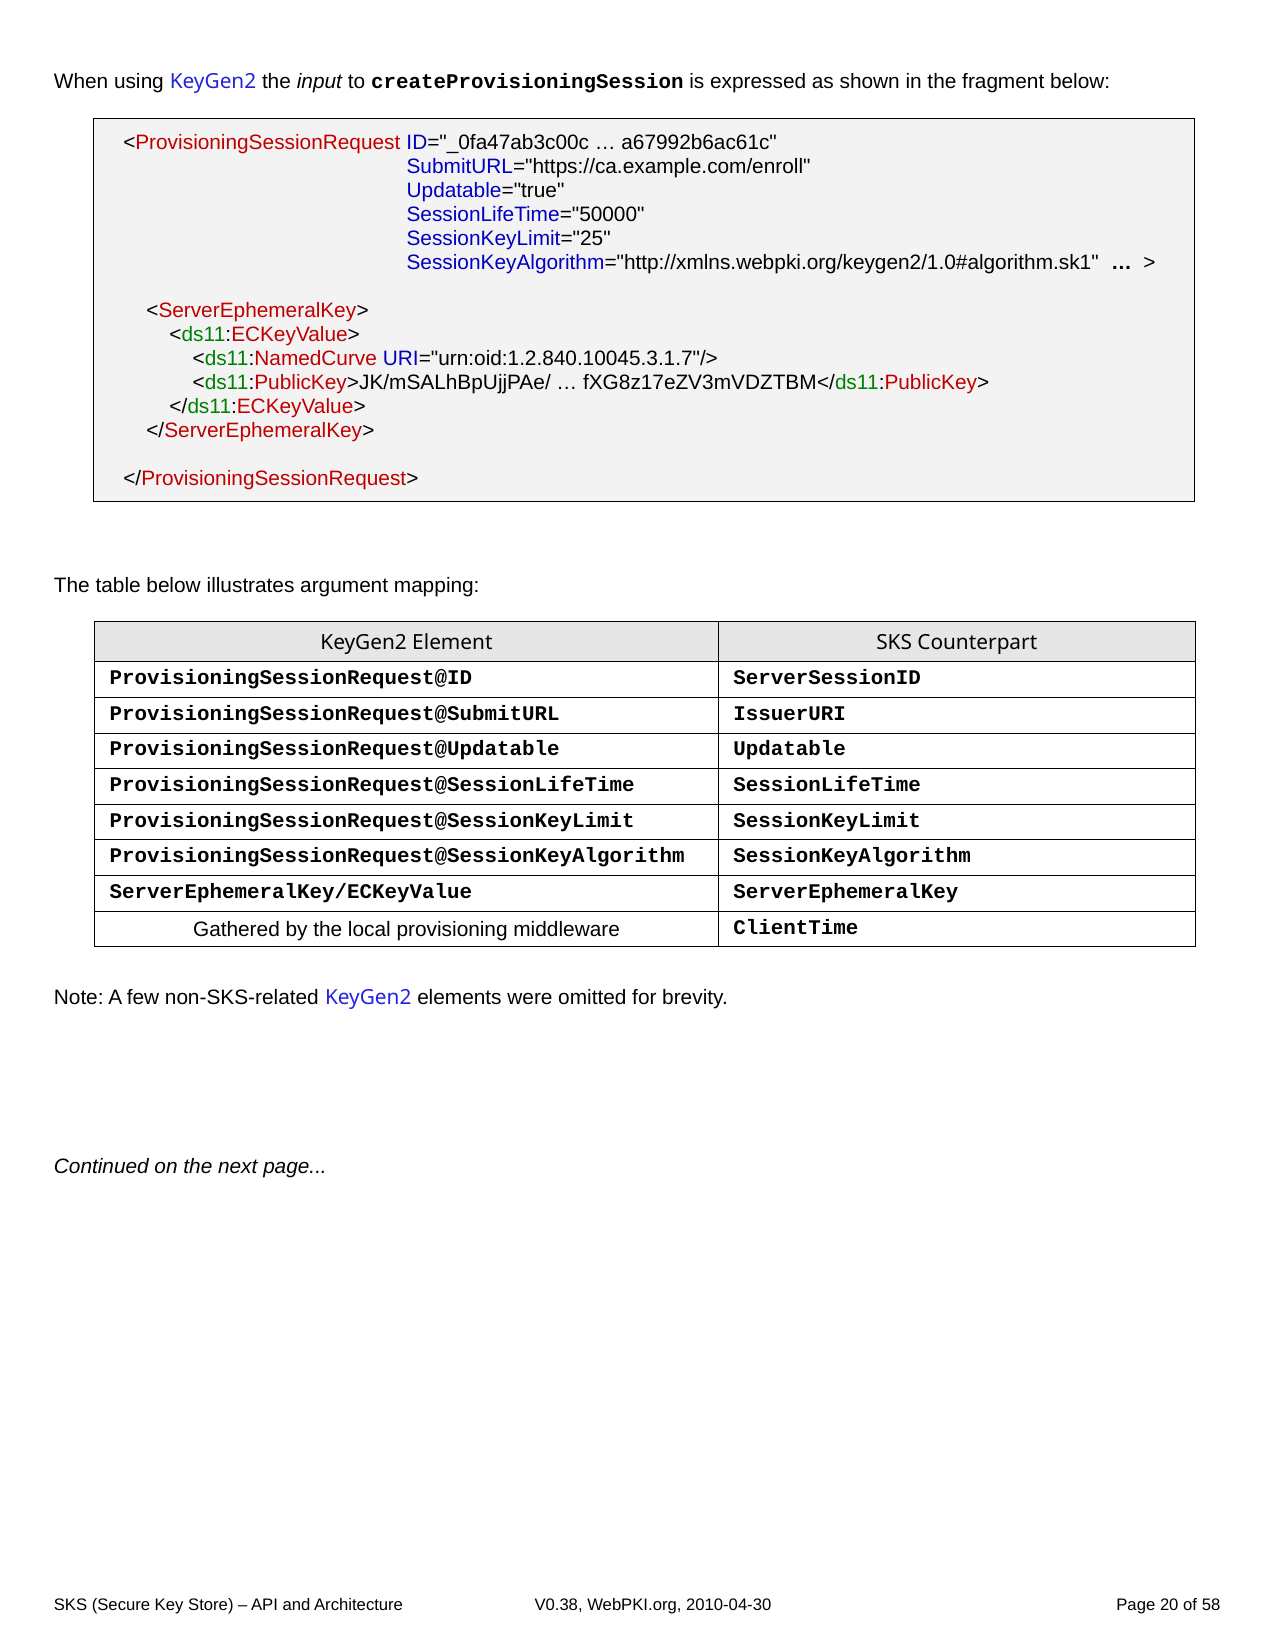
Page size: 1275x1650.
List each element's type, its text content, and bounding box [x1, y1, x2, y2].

table_header SKS Counterpart [719, 622, 1195, 661]
table_cell ServerSessionID [719, 662, 1195, 697]
table_cell Updatable [719, 734, 1195, 768]
text Continued on the next page... [54, 1154, 1221, 1178]
table_cell SessionKeyLimit [719, 805, 1195, 839]
table_cell Gathered by the local provisioning middleware [95, 912, 718, 946]
table_header <ProvisioningSessionRequest ID="_0fa47ab3c00c … a67992b6ac61c" SubmitURL="https://ca.example.com/enroll" Updatable="true" SessionLifeTime="50000" SessionKeyLimit="25" SessionKeyAlgorithm="http://xmlns.webpki.org/keygen2/1.0#algorithm.sk1" … > <ServerEphemeralKey> <ds11:ECKeyValue> <ds11:NamedCurve URI="urn:oid:1.2.840.10045.3.1.7"/> <ds11:PublicKey>JK/mSALhBpUjjPAe/ … fXG8z17eZV3mVDZTBM</ds11:PublicKey> </ds11:ECKeyValue> </ServerEphemeralKey> </ProvisioningSessionRequest> [94, 119, 1194, 501]
table_cell ProvisioningSessionRequest@SubmitURL [95, 698, 718, 732]
table_cell ProvisioningSessionRequest@SessionKeyAlgorithm [95, 840, 718, 875]
table_cell ServerEphemeralKey [719, 876, 1195, 911]
table_cell IssuerURI [719, 698, 1195, 732]
text The table below illustrates argument mapping: [54, 573, 1221, 621]
table_cell ProvisioningSessionRequest@SessionLifeTime [95, 769, 718, 804]
text When using KeyGen2 the input to createProvisioningSession is expressed as shown in the fragment below: [54, 66, 1221, 118]
table_cell SessionKeyAlgorithm [719, 840, 1195, 875]
text Note: A few non-SKS-related KeyGen2 elements were omitted for brevity. [54, 982, 1221, 1011]
table_cell SessionLifeTime [719, 769, 1195, 804]
table_header KeyGen2 Element [95, 622, 718, 661]
table_cell ProvisioningSessionRequest@Updatable [95, 734, 718, 768]
table_cell ProvisioningSessionRequest@SessionKeyLimit [95, 805, 718, 839]
table_cell ProvisioningSessionRequest@ID [95, 662, 718, 697]
table_cell ServerEphemeralKey/ECKeyValue [95, 876, 718, 911]
table_cell ClientTime [719, 912, 1195, 946]
